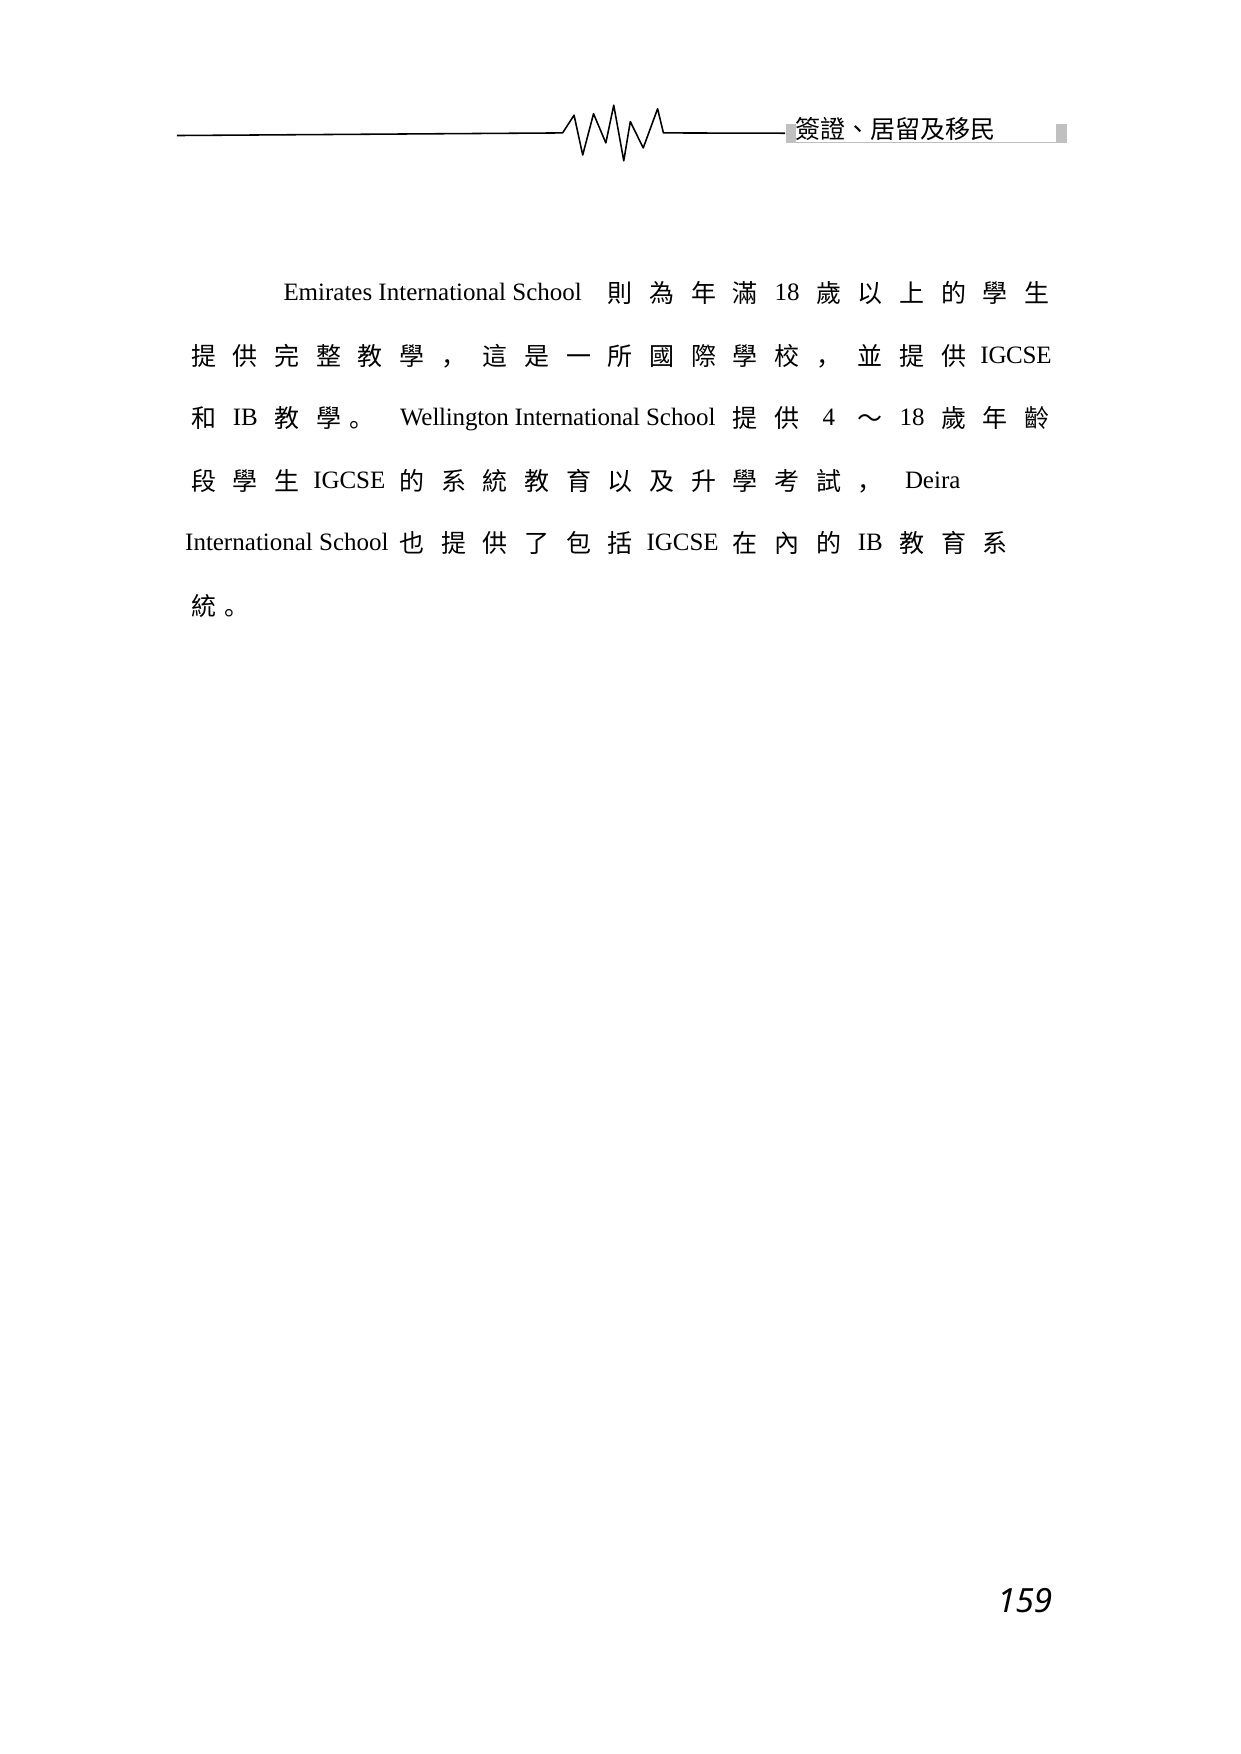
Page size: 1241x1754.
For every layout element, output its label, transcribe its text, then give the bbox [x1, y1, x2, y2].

text Emirates International School則為年滿18歲以上的學生提供完整教學，這是一所國際學校，並提供IGCSE和IB教學。Wellington International School提供4～18歲年齡段學生IGCSE的系統教育以及升學考試，Deira International School也提供了包括IGCSE在內的IB教育系統。 [183, 250, 1058, 625]
